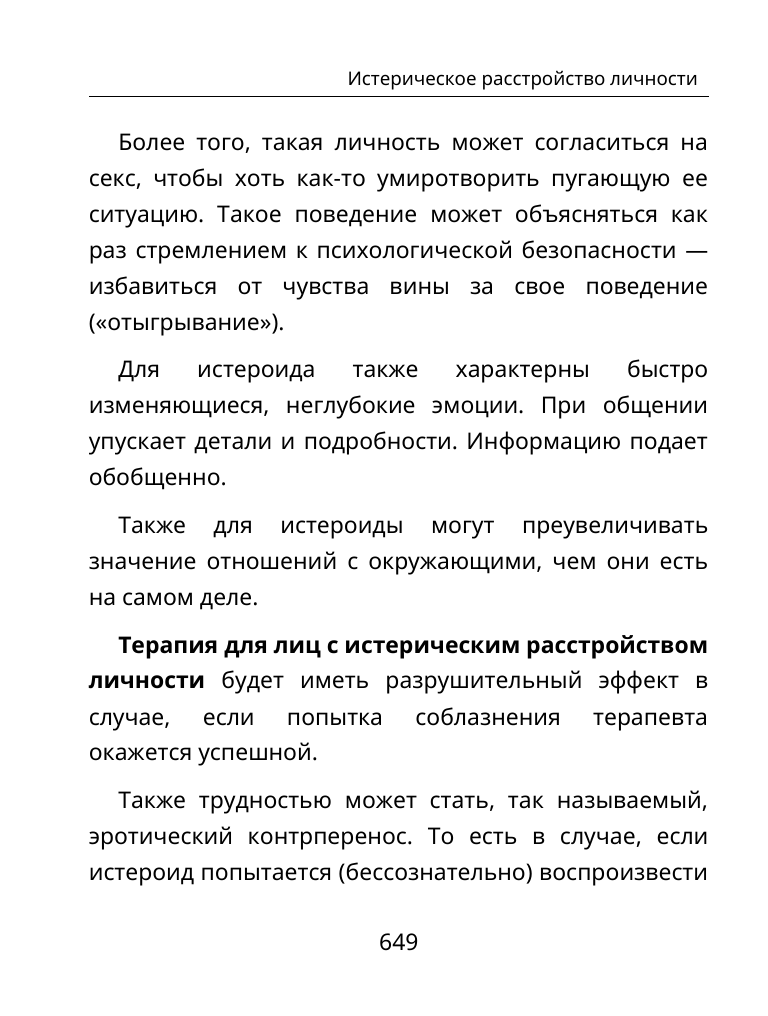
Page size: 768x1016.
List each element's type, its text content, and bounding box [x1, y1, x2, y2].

text Терапия для лиц с истерическим расстройством личности будет иметь разрушительный эффект в случае, если попытка соблазнения терапевта окажется успешной. [88, 628, 709, 768]
text Более того, такая личность может согласиться на секс, чтобы хоть как-то умиротворить пугающую ее ситуацию. Такое поведение может объясняться как раз стремлением к психологической безопасности — избавиться от чувства вины за свое поведение («отыгрывание»). [88, 126, 709, 337]
text Также трудностью может стать, так называемый, эротический контрперенос. То есть в случае, если истероид попытается (бессознательно) воспроизвести [88, 784, 709, 887]
text Также для истероиды могут преувеличивать значение отношений с окружающими, чем они есть на самом деле. [88, 509, 709, 612]
text Для истероида также характерны быстро изменяющиеся, неглубокие эмоции. При общении упускает детали и подробности. Информацию подает обобщенно. [88, 353, 709, 492]
